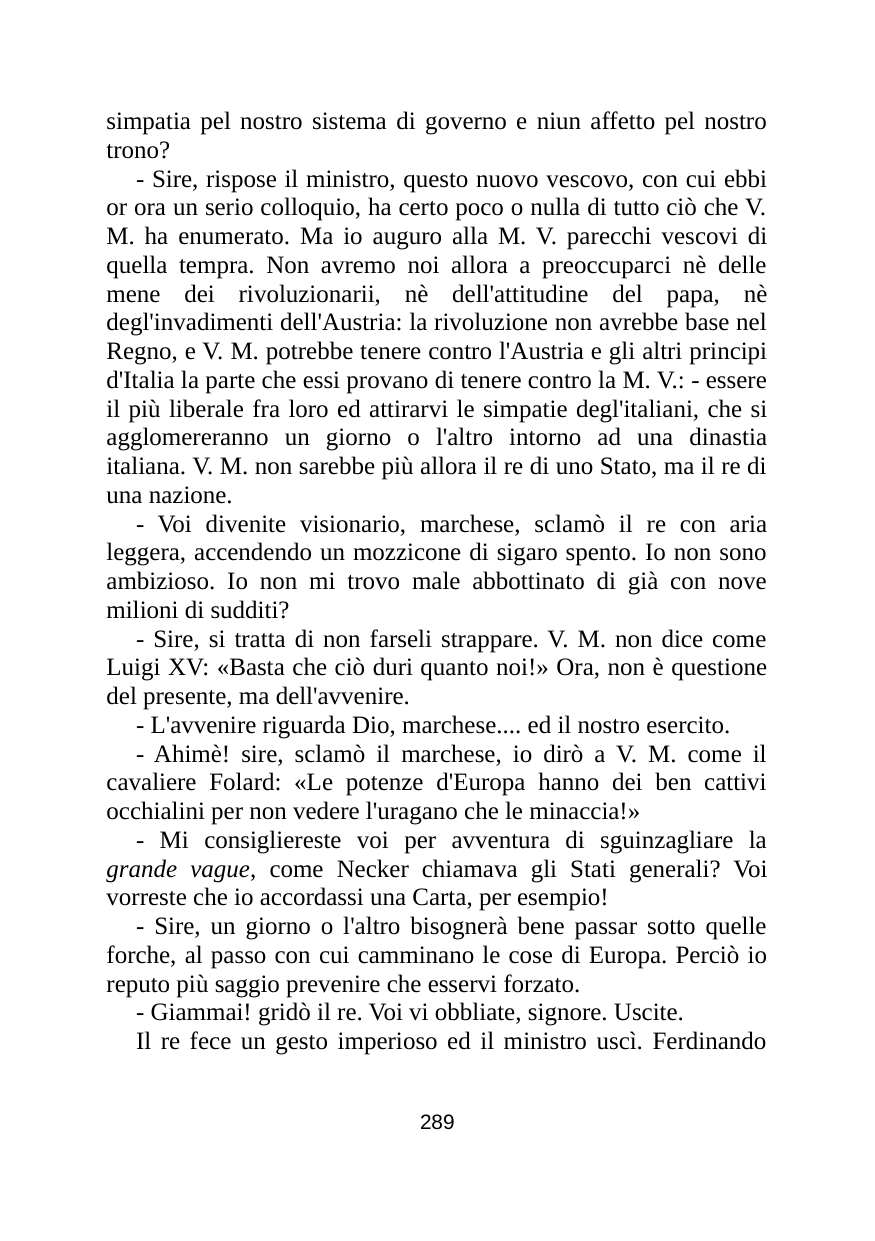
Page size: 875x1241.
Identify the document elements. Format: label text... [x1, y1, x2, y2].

text - Voi divenite visionario, marchese, sclamò il re con aria leggera, accendendo un mozzicone di sigaro spento. Io non sono ambizioso. Io non mi trovo male abbottinato di già con nove milioni di sudditi? [106, 509, 768, 624]
text - L'avvenire riguarda Dio, marchese.... ed il nostro esercito. [106, 710, 768, 739]
text - Sire, si tratta di non farseli strappare. V. M. non dice come Luigi XV: «Basta che ciò duri quanto noi!» Ora, non è questione del presente, ma dell'avvenire. [106, 624, 768, 710]
text - Ahimè! sire, sclamò il marchese, io dirò a V. M. come il cavaliere Folard: «Le potenze d'Europa hanno dei ben cattivi occhialini per non vedere l'uragano che le minaccia!» [106, 739, 768, 825]
text - Mi consigliereste voi per avventura di sguinzagliare la grande vague, come Necker chiamava gli Stati generali? Voi vorreste che io accordassi una Carta, per esempio! [106, 825, 768, 911]
text simpatia pel nostro sistema di governo e niun affetto pel nostro trono? [106, 106, 768, 164]
text - Giammai! gridò il re. Voi vi obbliate, signore. Uscite. [106, 997, 768, 1026]
text - Sire, rispose il ministro, questo nuovo vescovo, con cui ebbi or ora un serio colloquio, ha certo poco o nulla di tutto ciò che V. M. ha enumerato. Ma io auguro alla M. V. parecchi vescovi di quella tempra. Non avremo noi allora a preoccuparci nè delle mene dei rivoluzionarii, nè dell'attitudine del papa, nè degl'invadimenti dell'Austria: la rivoluzione non avrebbe base nel Regno, e V. M. potrebbe tenere contro l'Austria e gli altri principi d'Italia la parte che essi provano di tenere contro la M. V.: - essere il più liberale fra loro ed attirarvi le simpatie degl'italiani, che si agglomereranno un giorno o l'altro intorno ad una dinastia italiana. V. M. non sarebbe più allora il re di uno Stato, ma il re di una nazione. [106, 164, 768, 509]
text - Sire, un giorno o l'altro bisognerà bene passar sotto quelle forche, al passo con cui camminano le cose di Europa. Perciò io reputo più saggio prevenire che esservi forzato. [106, 911, 768, 997]
text Il re fece un gesto imperioso ed il ministro uscì. Ferdinando [106, 1026, 768, 1055]
